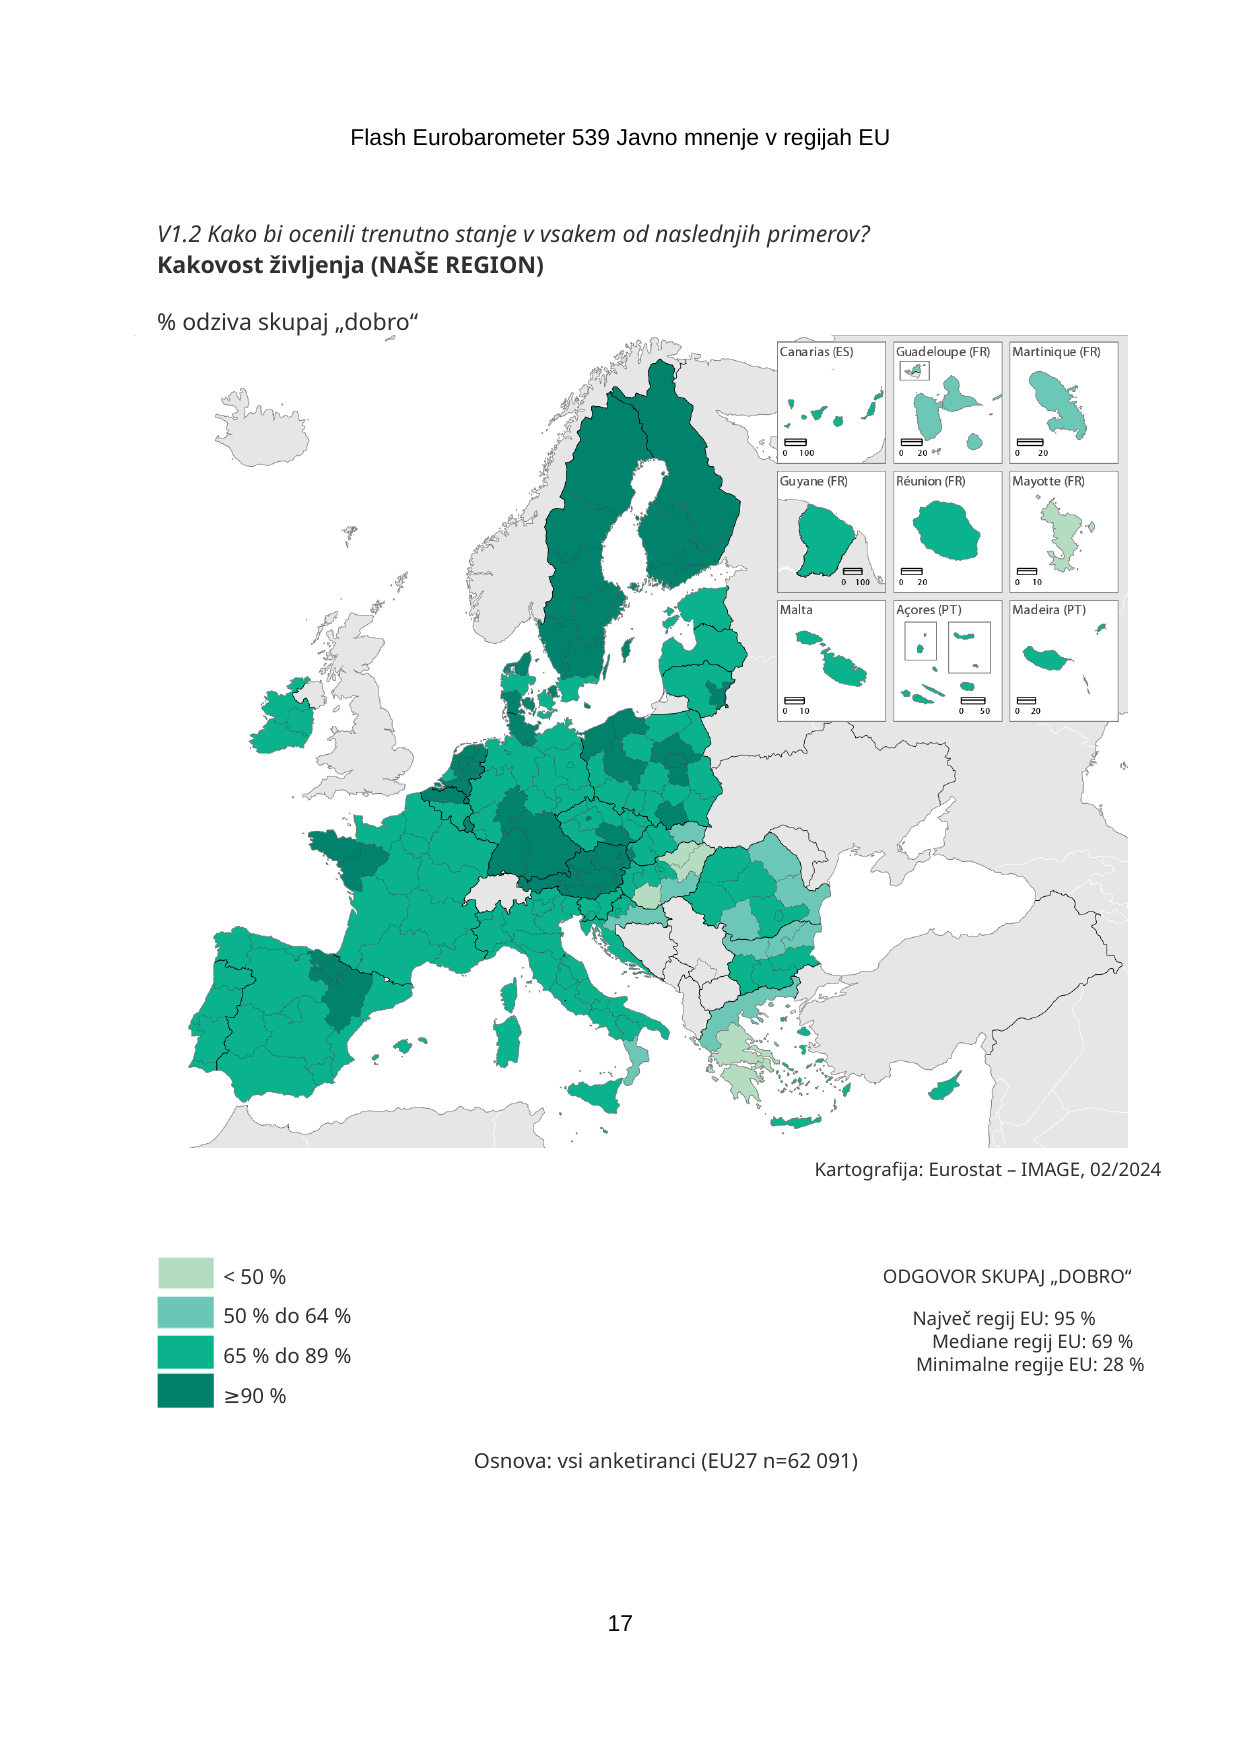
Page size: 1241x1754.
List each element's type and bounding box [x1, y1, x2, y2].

picture [124, 328, 1138, 1156]
picture [158, 1336, 213, 1368]
picture [158, 1374, 213, 1407]
picture [158, 1297, 213, 1329]
picture [159, 1258, 213, 1289]
